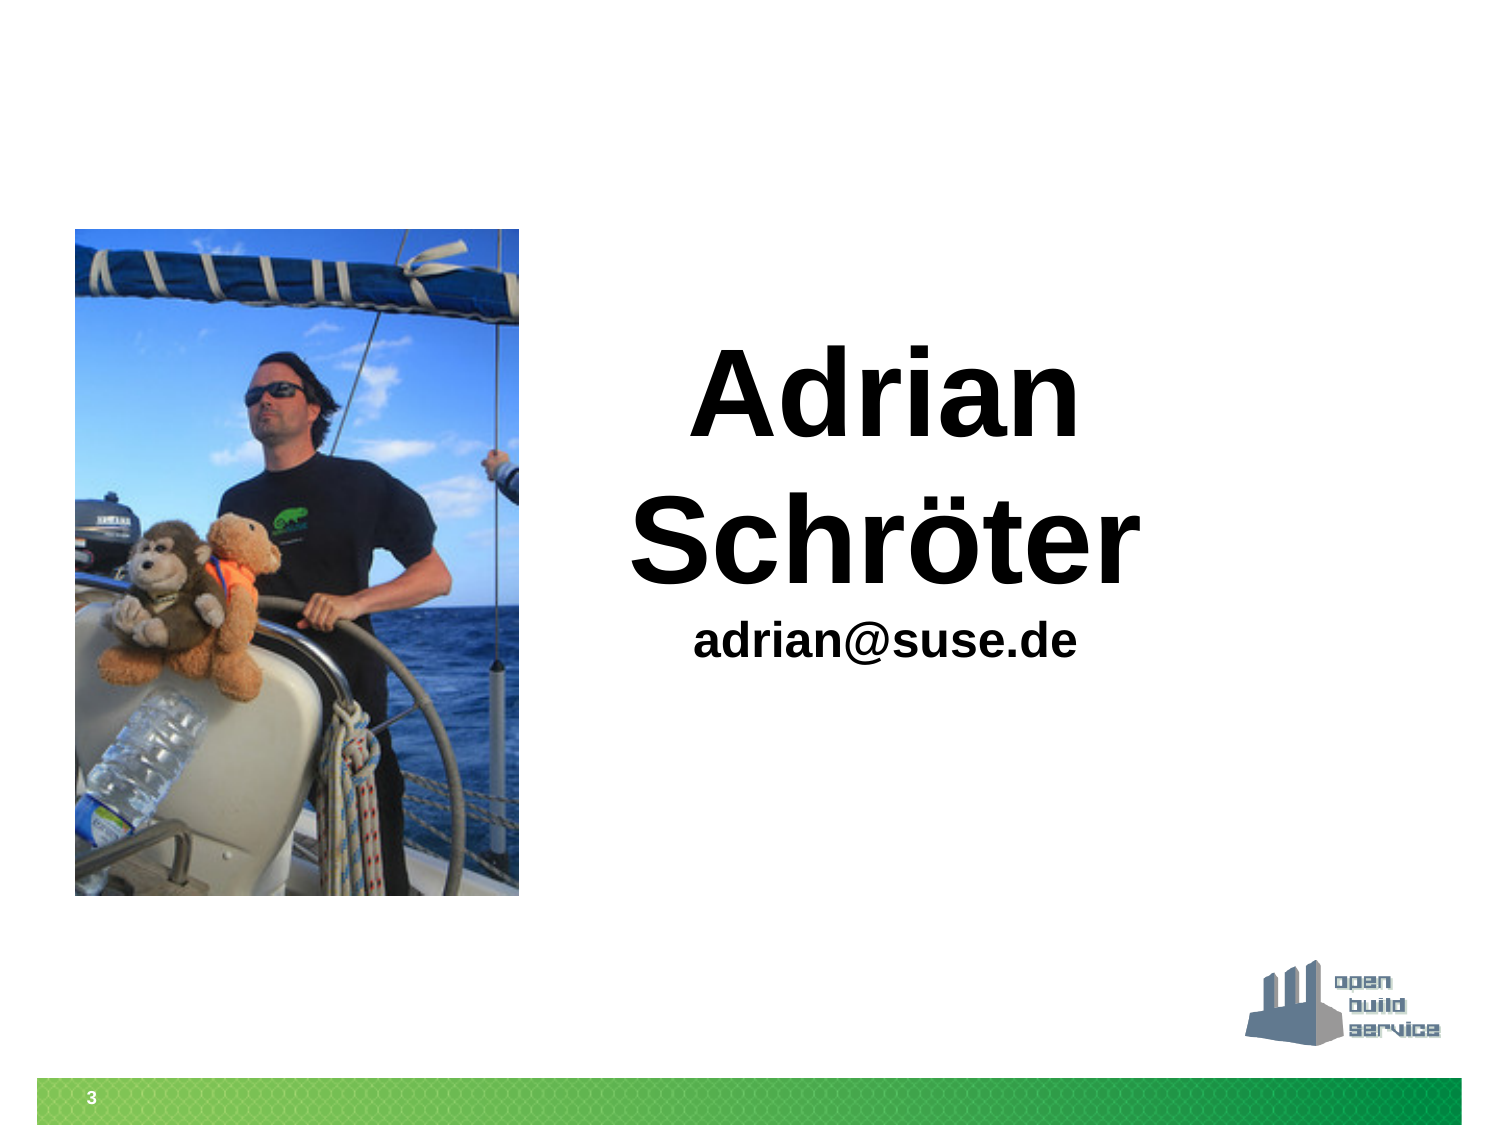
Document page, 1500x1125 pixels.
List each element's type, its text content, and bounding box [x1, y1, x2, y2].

picture [75, 229, 519, 896]
text_box Adrian Schröter adrian@suse.de [270, 316, 1500, 721]
picture [37, 1078, 1462, 1125]
picture [1245, 960, 1441, 1046]
